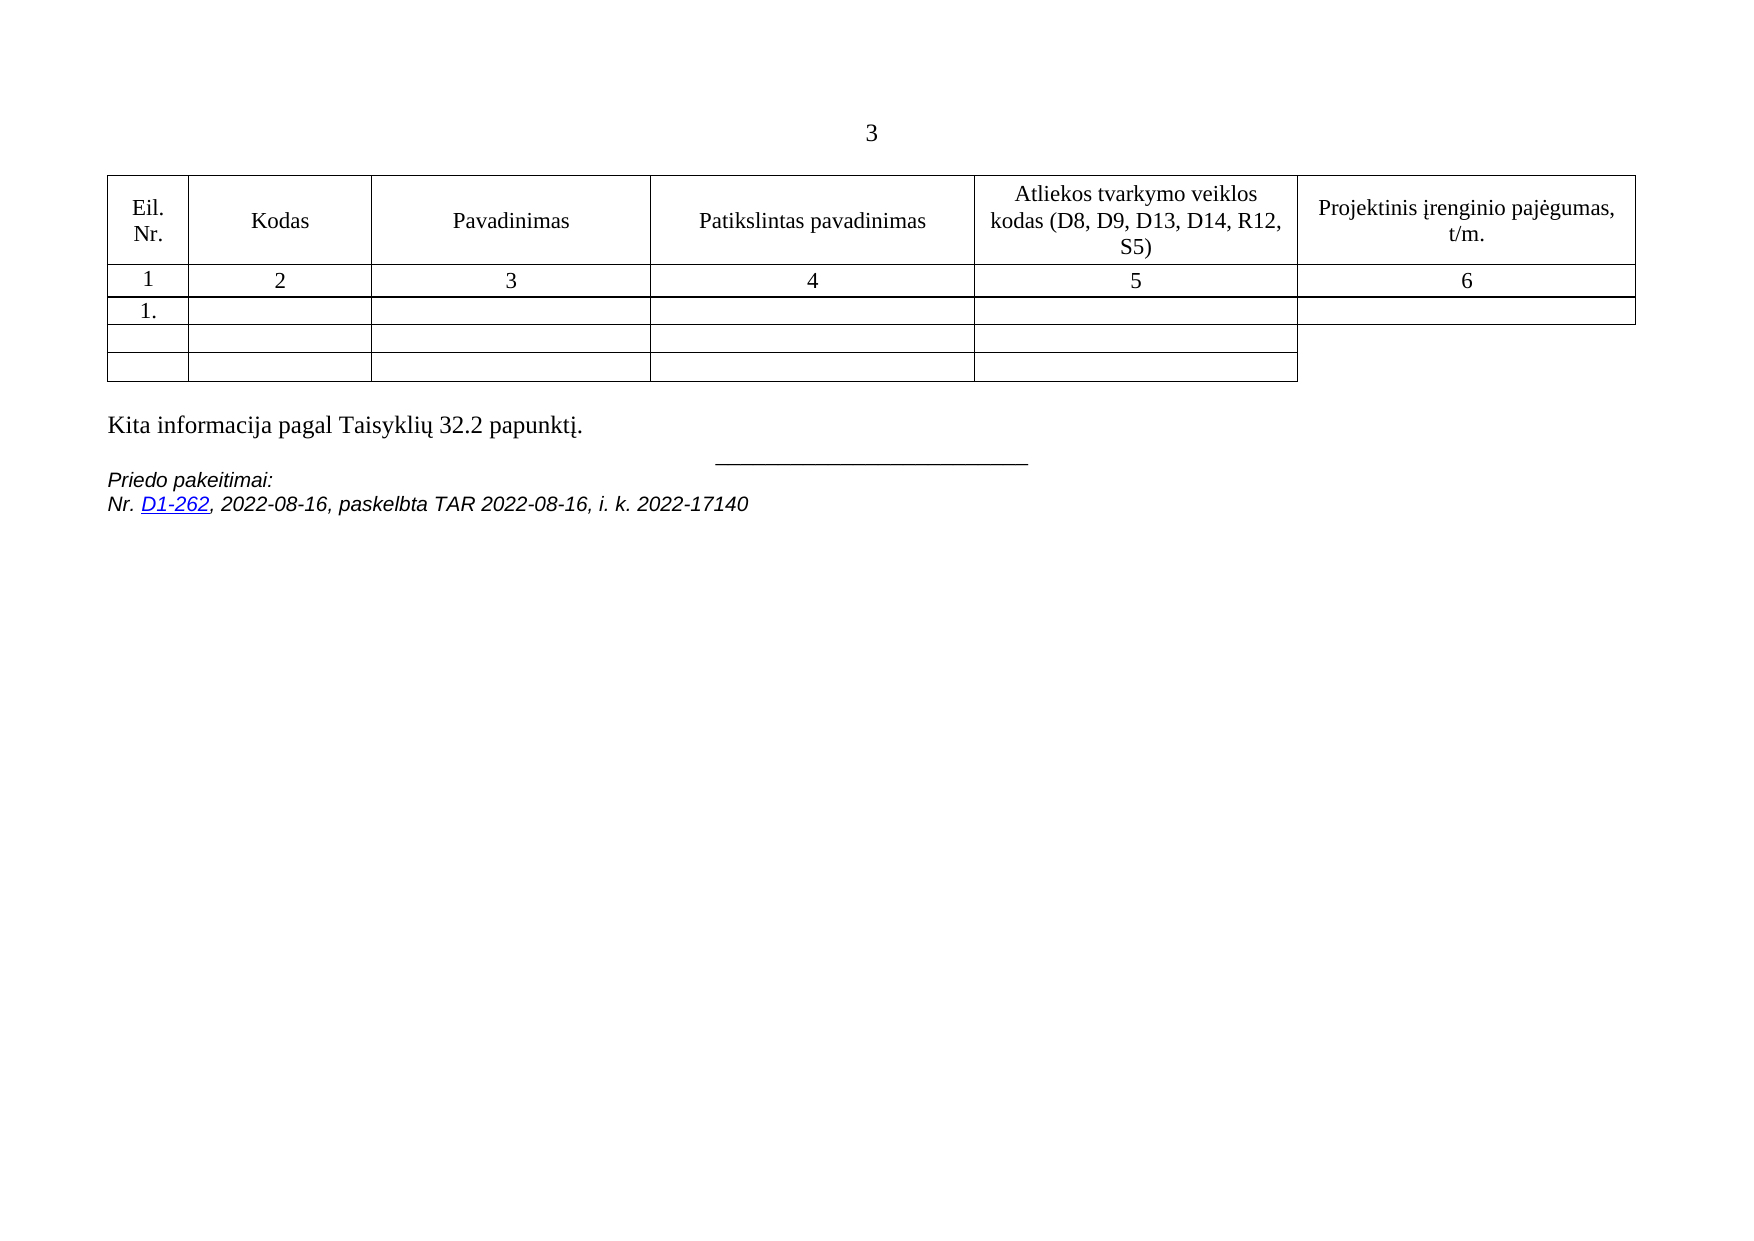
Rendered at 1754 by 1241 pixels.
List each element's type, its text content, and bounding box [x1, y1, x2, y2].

table_cell [975, 353, 1297, 381]
table_header Eil. Nr. [108, 176, 188, 264]
text _________________________ [107, 439, 1636, 468]
table_cell 1 [108, 265, 188, 296]
table_cell [372, 298, 650, 324]
table_cell [975, 298, 1297, 324]
table_cell [189, 325, 371, 352]
table_cell Projektinis įrenginio pajėgumas, t/m. [1298, 176, 1635, 264]
table_cell 6 [1298, 265, 1635, 296]
table_cell 3 [372, 265, 650, 296]
table_cell [189, 353, 371, 381]
table_cell [651, 353, 974, 381]
table_cell Atliekos tvarkymo veiklos kodas (D8, D9, D13, D14, R12, S5) [975, 176, 1297, 264]
text Nr. D1-262, 2022-08-16, paskelbta TAR 2022-08-16, i. k. 2022-17140 [107, 492, 1636, 516]
table_cell [975, 325, 1297, 352]
table_cell [1298, 298, 1635, 324]
table_cell Kodas [189, 176, 371, 264]
table_cell Patikslintas pavadinimas [651, 176, 974, 264]
text Kita informacija pagal Taisyklių 32.2 papunktį. [107, 411, 1636, 439]
table_cell 1. [108, 298, 188, 324]
table_cell 2 [189, 265, 371, 296]
table_cell [651, 298, 974, 324]
table_cell [189, 298, 371, 324]
table_cell [372, 325, 650, 352]
table_cell [108, 353, 188, 381]
table_cell 4 [651, 265, 974, 296]
table_cell 5 [975, 265, 1297, 296]
text Priedo pakeitimai: [107, 468, 1636, 492]
table_cell [651, 325, 974, 352]
table_cell [372, 353, 650, 381]
table_cell [108, 325, 188, 352]
table_cell Pavadinimas [372, 176, 650, 264]
